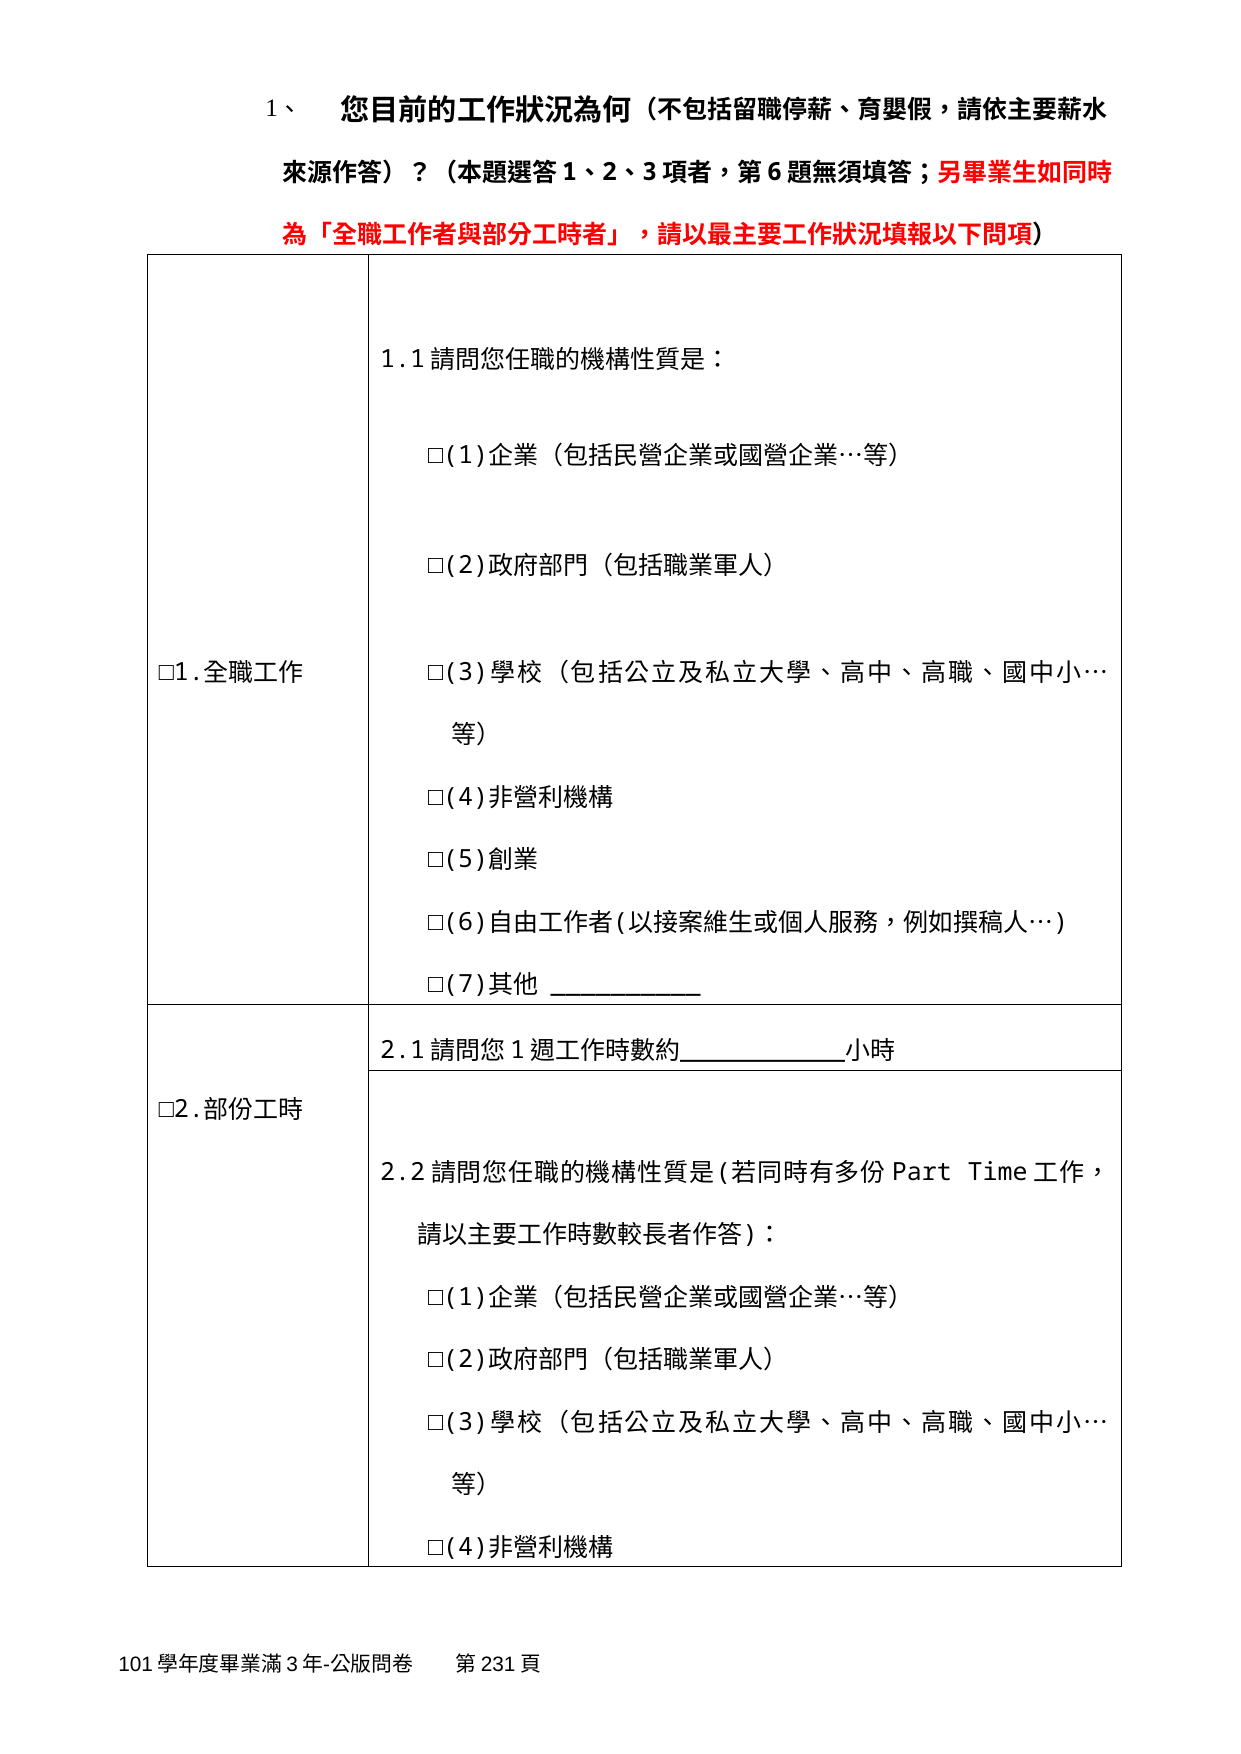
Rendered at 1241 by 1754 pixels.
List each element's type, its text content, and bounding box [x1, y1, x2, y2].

table_header □1.全職工作 [148, 255, 368, 1004]
table_header 1.1請問您任職的機構性質是： □(1)企業（包括民營企業或國營企業…等） □(2)政府部門（包括職業軍人） □(3)學校（包括公立及私立大學、高中、高職、國中小…等） □(4)非營利機構 □(5)創業 □(6)自由工作者(以接案維生或個人服務，例如撰稿人…) □(7)其他 __________ [369, 255, 1121, 1004]
table_cell 2.2請問您任職的機構性質是(若同時有多份Part Time工作，請以主要工作時數較長者作答)： □(1)企業（包括民營企業或國營企業…等） □(2)政府部門（包括職業軍人） □(3)學校（包括公立及私立大學、高中、高職、國中小…等） □(4)非營利機構 [369, 1071, 1121, 1566]
table_cell □2.部份工時 [148, 1005, 368, 1566]
table_cell 2.1請問您1週工作時數約___________小時 [369, 1005, 1121, 1070]
list 您目前的工作狀況為何（不包括留職停薪、育嬰假，請依主要薪水來源作答）？（本題選答1、2、3項者，第6題無須填答；另畢業生如同時為「全職工作者與部分工時者」，請以最主要工作狀況填報以下問項） [207, 66, 1122, 254]
